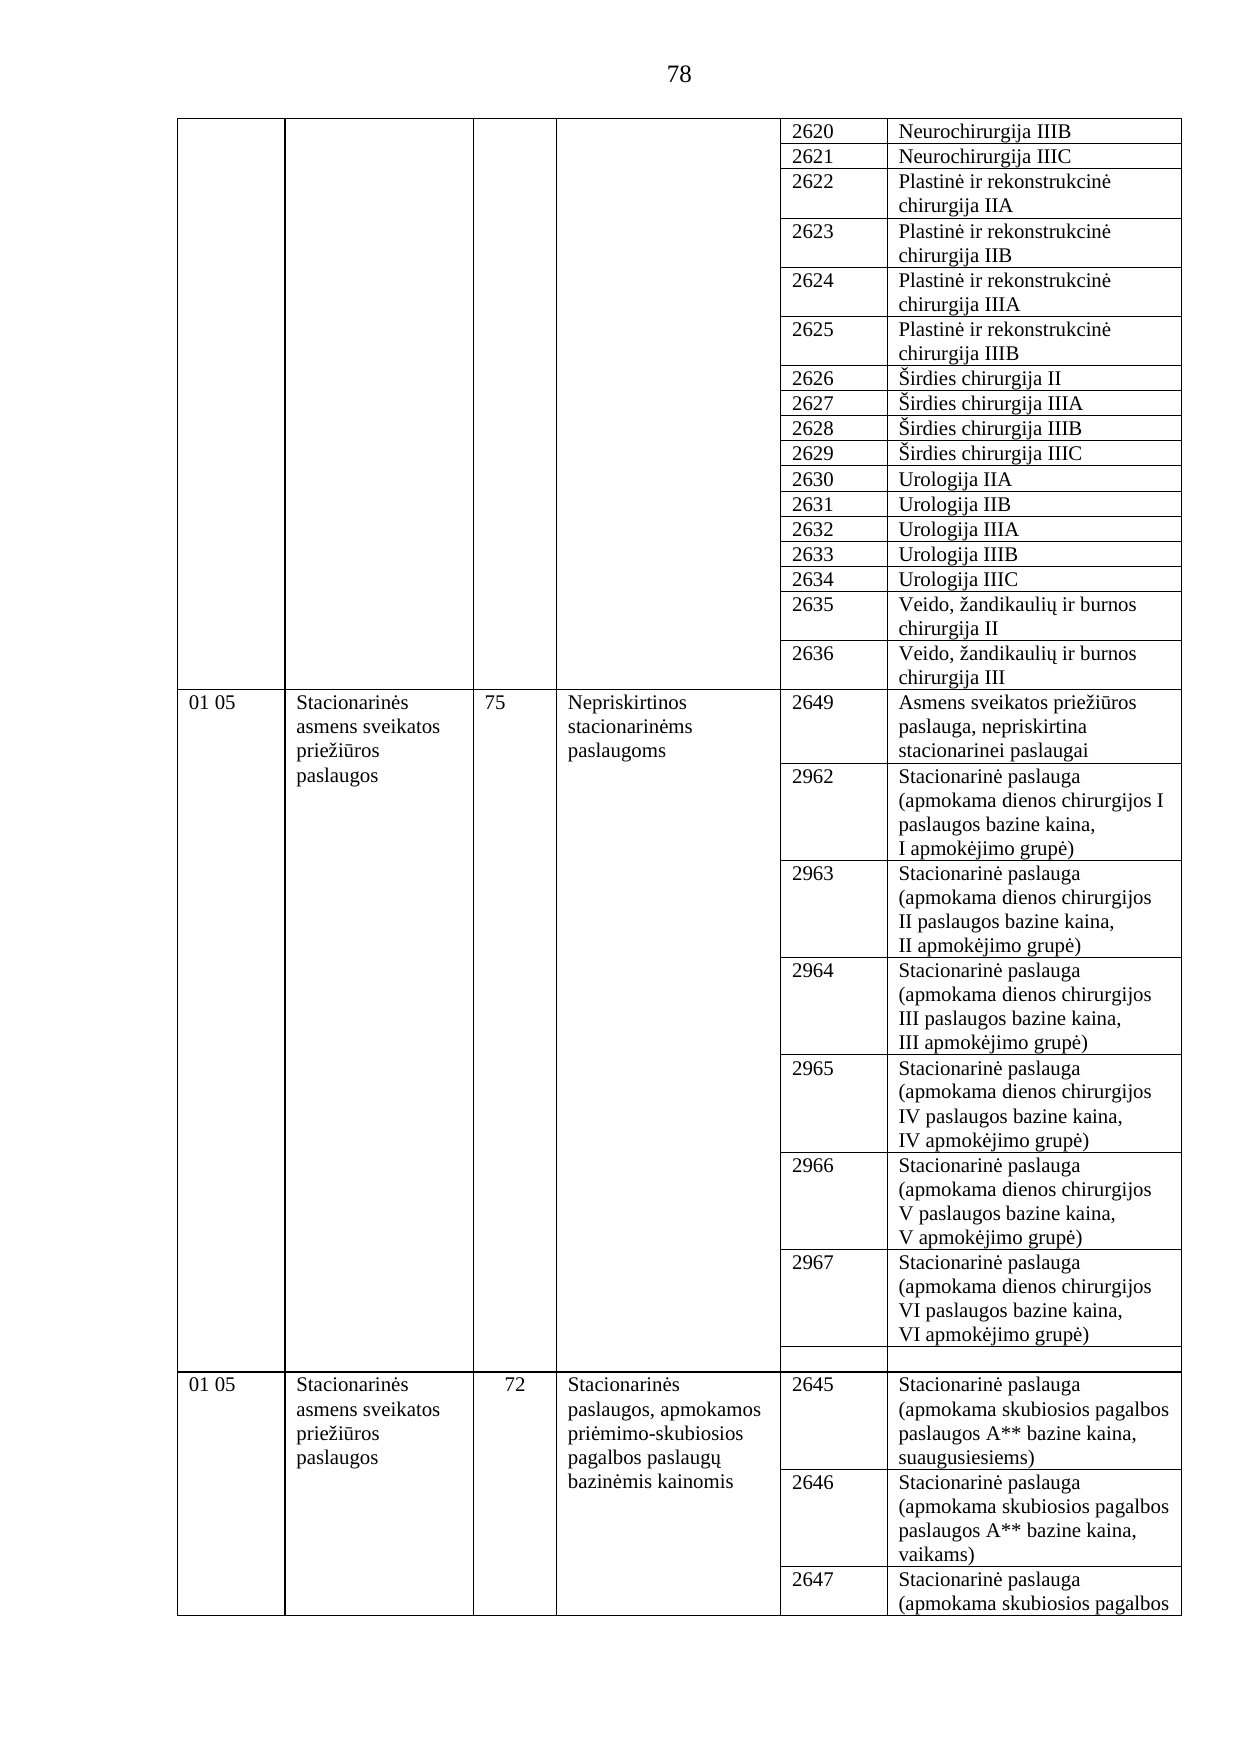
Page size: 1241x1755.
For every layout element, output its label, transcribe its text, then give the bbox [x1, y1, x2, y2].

table_cell 2632 [781, 517, 887, 541]
table_cell 2631 [781, 492, 887, 516]
table_cell Urologija IIB [888, 492, 1181, 516]
table_cell 2966 [781, 1153, 887, 1249]
table_cell Plastinė ir rekonstrukcinė chirurgija IIB [888, 219, 1181, 267]
table_cell 2647 [781, 1567, 887, 1615]
table_cell 2620 [781, 119, 887, 143]
table_cell 2630 [781, 466, 887, 491]
table_cell [474, 119, 556, 689]
table_cell 2626 [781, 366, 887, 390]
table_cell Stacionarinė paslauga (apmokama dienos chirurgijos III paslaugos bazine kaina, III apmokėjimo grupė) [888, 958, 1181, 1054]
table_cell Nepriskirtinos stacionarinėms paslaugoms [557, 690, 780, 1371]
table_cell 2963 [781, 861, 887, 957]
table_cell 2633 [781, 542, 887, 566]
table_cell 2649 [781, 690, 887, 762]
table_cell Stacionarinės asmens sveikatos priežiūros paslaugos [286, 1373, 473, 1615]
table_cell Plastinė ir rekonstrukcinė chirurgija IIIA [888, 268, 1181, 316]
table_cell 2628 [781, 416, 887, 440]
table_cell Asmens sveikatos priežiūros paslauga, nepriskirtina stacionarinei paslaugai [888, 690, 1181, 762]
table_cell 2967 [781, 1250, 887, 1346]
table_cell 2964 [781, 958, 887, 1054]
table_cell 2646 [781, 1470, 887, 1566]
table_cell [888, 1347, 1181, 1371]
table_cell 2635 [781, 592, 887, 640]
table_cell Stacionarinė paslauga (apmokama skubiosios pagalbos [888, 1567, 1181, 1615]
table_cell Stacionarinės paslaugos, apmokamos priėmimo-skubiosios pagalbos paslaugų bazinėmis kainomis [557, 1373, 780, 1615]
table_cell 2624 [781, 268, 887, 316]
table_cell 2625 [781, 317, 887, 365]
table_cell Neurochirurgija IIIC [888, 144, 1181, 168]
table_cell 2627 [781, 391, 887, 415]
table_cell Stacionarinė paslauga (apmokama dienos chirurgijos V paslaugos bazine kaina, V apmokėjimo grupė) [888, 1153, 1181, 1249]
table_cell 2623 [781, 219, 887, 267]
table_cell Plastinė ir rekonstrukcinė chirurgija IIIB [888, 317, 1181, 365]
table_cell [178, 119, 284, 689]
table_cell 2645 [781, 1373, 887, 1469]
table_cell Urologija IIIA [888, 517, 1181, 541]
table_cell Plastinė ir rekonstrukcinė chirurgija IIA [888, 169, 1181, 217]
table_cell Urologija IIIB [888, 542, 1181, 566]
table_cell Stacionarinė paslauga (apmokama skubiosios pagalbos paslaugos A** bazine kaina, vaikams) [888, 1470, 1181, 1566]
table_cell 2636 [781, 641, 887, 689]
table_cell [781, 1347, 887, 1371]
table_cell Urologija IIIC [888, 567, 1181, 591]
table_cell Stacionarinės asmens sveikatos priežiūros paslaugos [286, 690, 473, 1371]
table_cell 01 05 [178, 1373, 284, 1615]
table_cell [557, 119, 780, 689]
table_cell Veido, žandikaulių ir burnos chirurgija III [888, 641, 1181, 689]
table_cell Veido, žandikaulių ir burnos chirurgija II [888, 592, 1181, 640]
table_cell 2622 [781, 169, 887, 217]
table_cell Stacionarinė paslauga (apmokama dienos chirurgijos I paslaugos bazine kaina, I apmokėjimo grupė) [888, 764, 1181, 860]
table_cell [286, 119, 473, 689]
table_cell Neurochirurgija IIIB [888, 119, 1181, 143]
table_cell Stacionarinė paslauga (apmokama dienos chirurgijos IV paslaugos bazine kaina, IV apmokėjimo grupė) [888, 1055, 1181, 1152]
table_cell Stacionarinė paslauga (apmokama dienos chirurgijos II paslaugos bazine kaina, II apmokėjimo grupė) [888, 861, 1181, 957]
table_cell Stacionarinė paslauga (apmokama dienos chirurgijos VI paslaugos bazine kaina, VI apmokėjimo grupė) [888, 1250, 1181, 1346]
table_cell 2629 [781, 441, 887, 465]
table_cell 2621 [781, 144, 887, 168]
table_cell Širdies chirurgija IIIB [888, 416, 1181, 440]
table_cell Širdies chirurgija IIIC [888, 441, 1181, 465]
table_cell 75 [474, 690, 556, 1371]
table_cell 2965 [781, 1055, 887, 1152]
table_cell Stacionarinė paslauga (apmokama skubiosios pagalbos paslaugos A** bazine kaina, suaugusiesiems) [888, 1373, 1181, 1469]
table_cell 72 [474, 1373, 556, 1615]
table_cell Širdies chirurgija IIIA [888, 391, 1181, 415]
table_cell Urologija IIA [888, 466, 1181, 491]
table_cell 01 05 [178, 690, 284, 1371]
table_cell Širdies chirurgija II [888, 366, 1181, 390]
table_cell 2634 [781, 567, 887, 591]
table_cell 2962 [781, 764, 887, 860]
